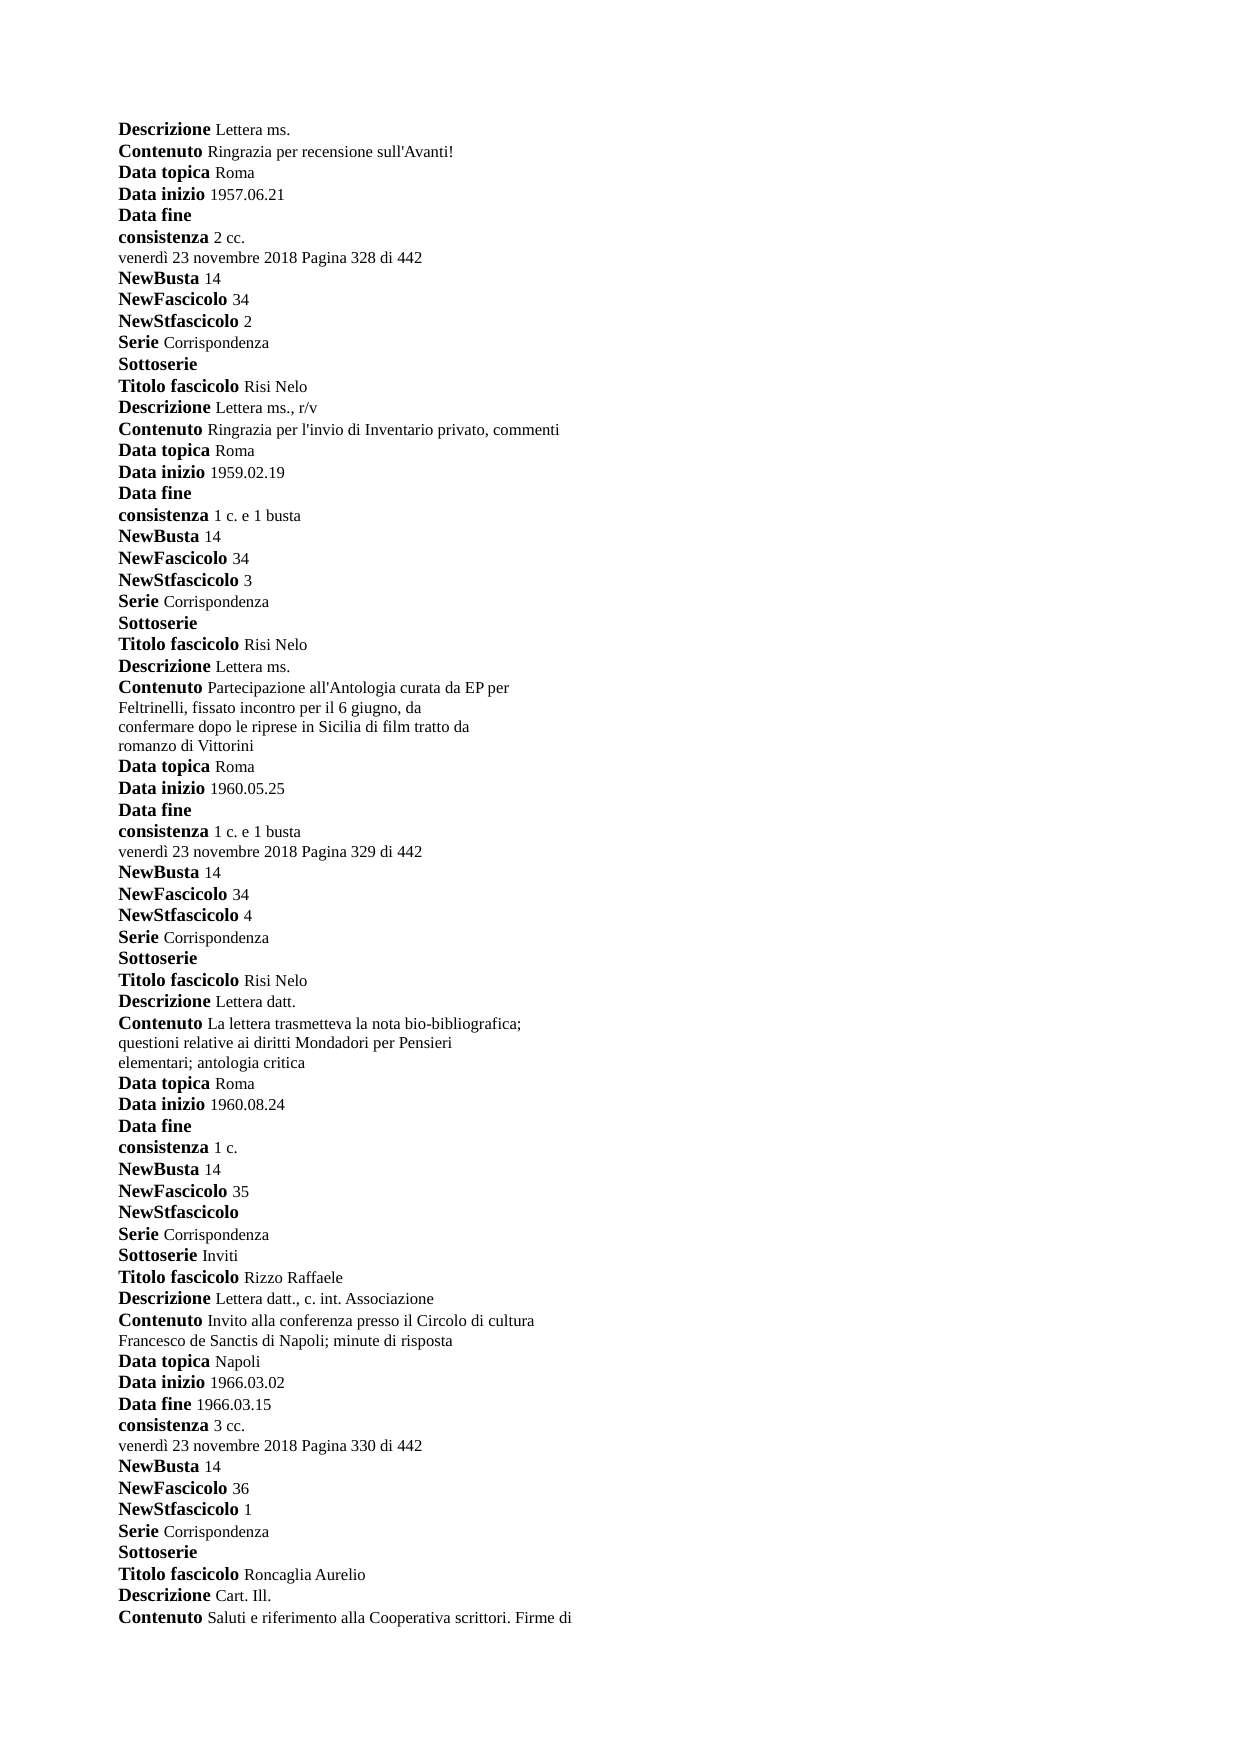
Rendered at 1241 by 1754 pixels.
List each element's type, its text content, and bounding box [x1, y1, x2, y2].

text Serie Corrispondenza [118, 1223, 1122, 1244]
text NewBusta 14 [118, 1158, 1122, 1179]
text elementari; antologia critica [118, 1052, 1122, 1072]
text consistenza 1 c. [118, 1136, 1122, 1158]
text Contenuto Invito alla conferenza presso il Circolo di cultura [118, 1309, 1122, 1330]
text romanzo di Vittorini [118, 736, 1122, 755]
text venerdì 23 novembre 2018 Pagina 329 di 442 [118, 842, 1122, 861]
text Feltrinelli, fissato incontro per il 6 giugno, da [118, 698, 1122, 717]
text consistenza 2 cc. [118, 226, 1122, 247]
text NewStfascicolo 4 [118, 904, 1122, 926]
text Data topica Roma [118, 1072, 1122, 1093]
text Descrizione Lettera ms., r/v [118, 396, 1122, 418]
text NewFascicolo 34 [118, 547, 1122, 568]
text Descrizione Lettera ms. [118, 118, 1122, 140]
text Data inizio 1960.08.24 [118, 1093, 1122, 1115]
text Serie Corrispondenza [118, 1520, 1122, 1541]
text Sottoserie [118, 947, 1122, 969]
text confermare dopo le riprese in Sicilia di film tratto da [118, 717, 1122, 736]
text venerdì 23 novembre 2018 Pagina 330 di 442 [118, 1436, 1122, 1455]
text consistenza 3 cc. [118, 1414, 1122, 1436]
text consistenza 1 c. e 1 busta [118, 504, 1122, 525]
text NewBusta 14 [118, 525, 1122, 547]
text Data inizio 1957.06.21 [118, 183, 1122, 204]
text Data topica Napoli [118, 1349, 1122, 1371]
text NewStfascicolo [118, 1201, 1122, 1223]
text NewFascicolo 34 [118, 288, 1122, 310]
text Descrizione Lettera datt., c. int. Associazione [118, 1287, 1122, 1309]
text Sottoserie [118, 1541, 1122, 1563]
text NewStfascicolo 3 [118, 568, 1122, 590]
text Contenuto La lettera trasmetteva la nota bio-bibliografica; [118, 1012, 1122, 1033]
text NewStfascicolo 1 [118, 1498, 1122, 1520]
text NewBusta 14 [118, 861, 1122, 882]
text Titolo fascicolo Risi Nelo [118, 374, 1122, 396]
text Contenuto Ringrazia per recensione sull'Avanti! [118, 140, 1122, 161]
text Data topica Roma [118, 439, 1122, 461]
text Contenuto Saluti e riferimento alla Cooperativa scrittori. Firme di [118, 1606, 1122, 1627]
text Titolo fascicolo Risi Nelo [118, 633, 1122, 655]
text Descrizione Lettera ms. [118, 655, 1122, 676]
text Titolo fascicolo Rizzo Raffaele [118, 1266, 1122, 1287]
text Data inizio 1966.03.02 [118, 1371, 1122, 1393]
text Sottoserie [118, 353, 1122, 374]
text Titolo fascicolo Roncaglia Aurelio [118, 1563, 1122, 1584]
text NewBusta 14 [118, 267, 1122, 288]
text Data topica Roma [118, 755, 1122, 777]
text Descrizione Lettera datt. [118, 990, 1122, 1012]
text NewFascicolo 36 [118, 1477, 1122, 1498]
text Data topica Roma [118, 161, 1122, 183]
text Data fine [118, 204, 1122, 226]
text Contenuto Ringrazia per l'invio di Inventario privato, commenti [118, 418, 1122, 439]
text NewFascicolo 34 [118, 882, 1122, 904]
text Data inizio 1959.02.19 [118, 461, 1122, 482]
text Descrizione Cart. Ill. [118, 1584, 1122, 1606]
text Data fine [118, 482, 1122, 504]
text consistenza 1 c. e 1 busta [118, 820, 1122, 842]
text Francesco de Sanctis di Napoli; minute di risposta [118, 1330, 1122, 1349]
text Sottoserie [118, 612, 1122, 633]
text Data fine [118, 798, 1122, 820]
text Contenuto Partecipazione all'Antologia curata da EP per [118, 676, 1122, 698]
text Serie Corrispondenza [118, 926, 1122, 947]
text Data fine 1966.03.15 [118, 1393, 1122, 1414]
text NewStfascicolo 2 [118, 310, 1122, 331]
text Serie Corrispondenza [118, 331, 1122, 353]
text Titolo fascicolo Risi Nelo [118, 969, 1122, 990]
text Data fine [118, 1115, 1122, 1136]
text NewFascicolo 35 [118, 1179, 1122, 1201]
text venerdì 23 novembre 2018 Pagina 328 di 442 [118, 247, 1122, 267]
text Data inizio 1960.05.25 [118, 777, 1122, 798]
text NewBusta 14 [118, 1455, 1122, 1477]
text questioni relative ai diritti Mondadori per Pensieri [118, 1033, 1122, 1052]
text Serie Corrispondenza [118, 590, 1122, 612]
text Sottoserie Inviti [118, 1244, 1122, 1266]
